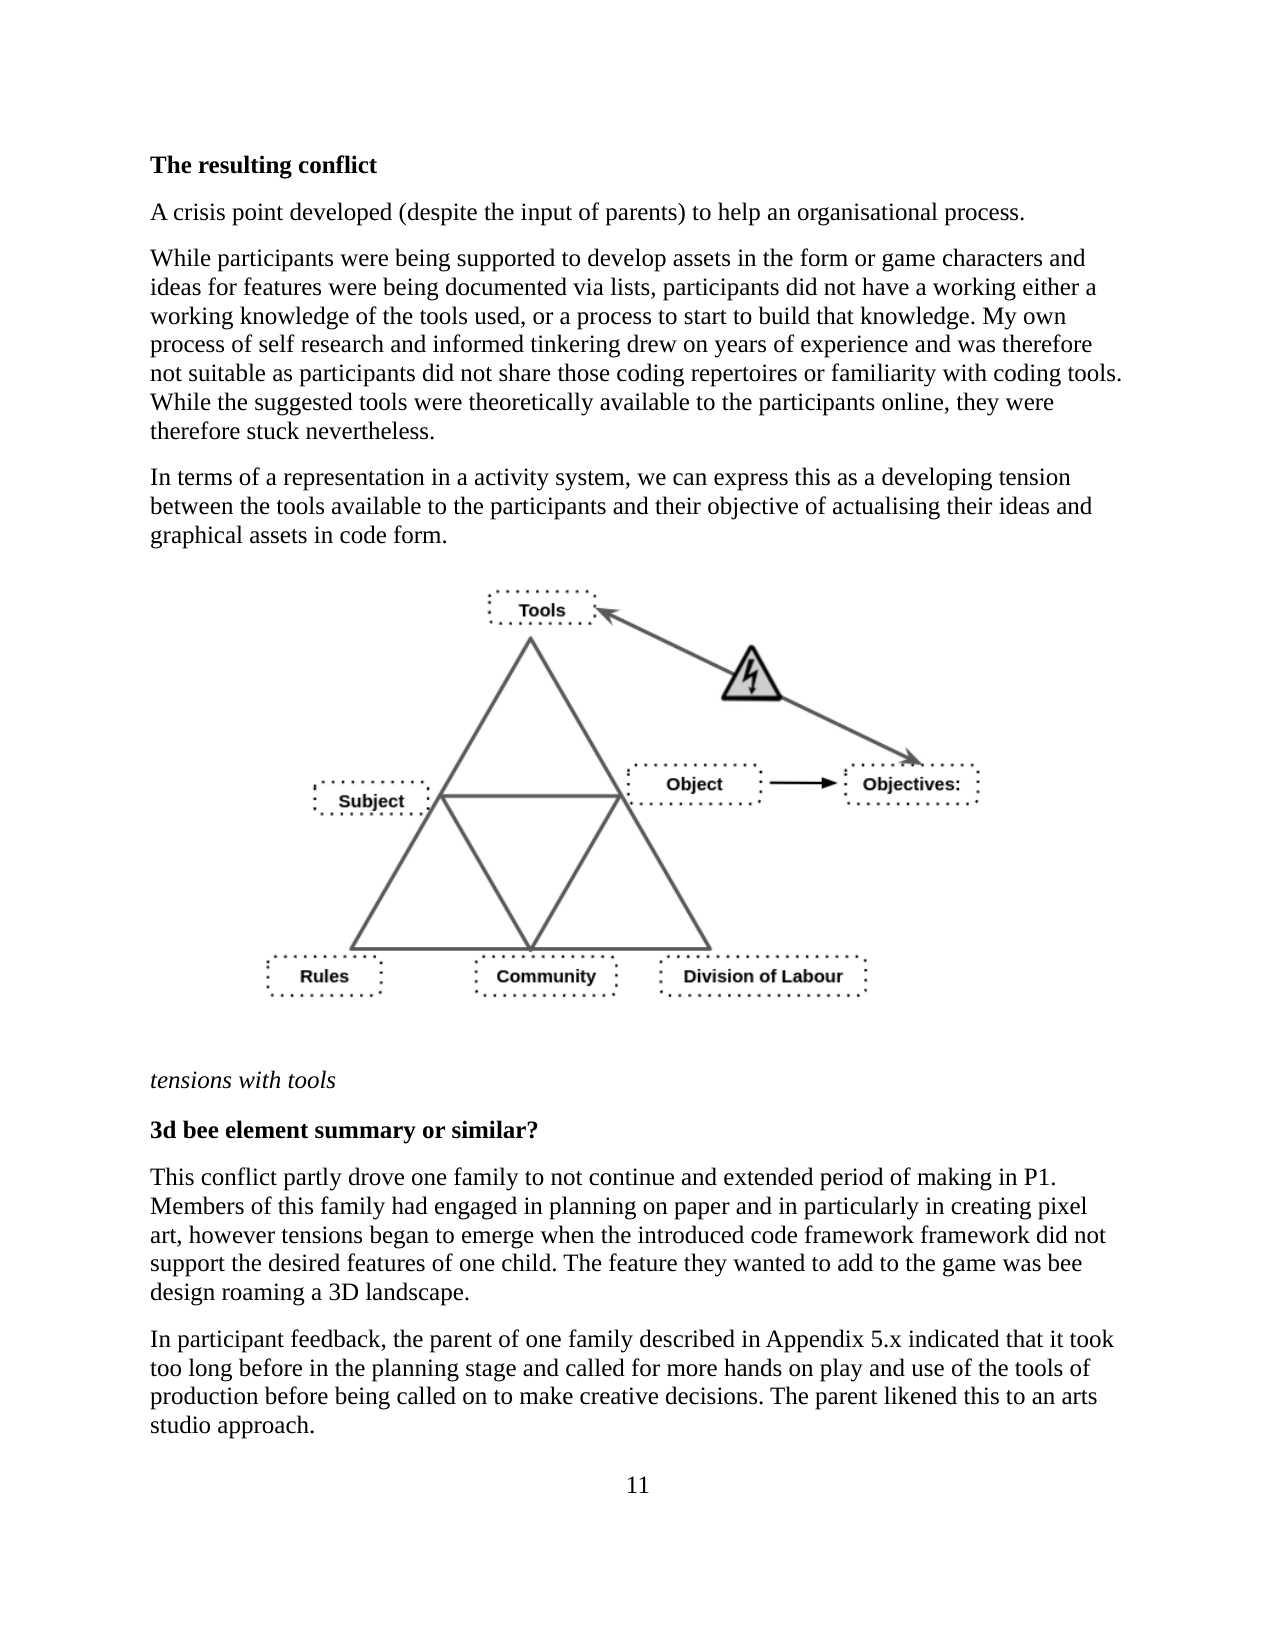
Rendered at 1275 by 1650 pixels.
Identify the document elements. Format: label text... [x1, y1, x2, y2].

text The resulting conflict [150, 150, 1125, 179]
text This conflict partly drove one family to not continue and extended period of making in P1. Members of this family had engaged in planning on paper and in particularly in creating pixel art, however tensions began to emerge when the introduced code framework framework did not support the desired features of one child. The feature they wanted to add to the game was bee design roaming a 3D landscape. [150, 1162, 1125, 1306]
picture [150, 557, 1077, 1053]
text In participant feedback, the parent of one family described in Appendix 5.x indicated that it took too long before in the planning stage and called for more hands on play and use of the tools of production before being called on to make creative decisions. The parent likened this to an arts studio approach. [150, 1324, 1125, 1439]
text While participants were being supported to develop assets in the form or game characters and ideas for features were being documented via lists, participants did not have a working either a working knowledge of the tools used, or a process to start to build that knowledge. My own process of self research and informed tinkering drew on years of experience and was therefore not suitable as participants did not share those coding repertoires or familiarity with coding tools. While the suggested tools were theoretically available to the participants online, they were therefore stuck nevertheless. [150, 243, 1125, 444]
text tensions with tools [150, 1065, 1125, 1094]
text A crisis point developed (despite the input of parents) to help an organisational process. [150, 197, 1125, 225]
text In terms of a representation in a activity system, we can express this as a developing tension between the tools available to the participants and their objective of actualising their ideas and graphical assets in code form. [150, 462, 1125, 549]
text 3d bee element summary or similar? [150, 1116, 1125, 1144]
